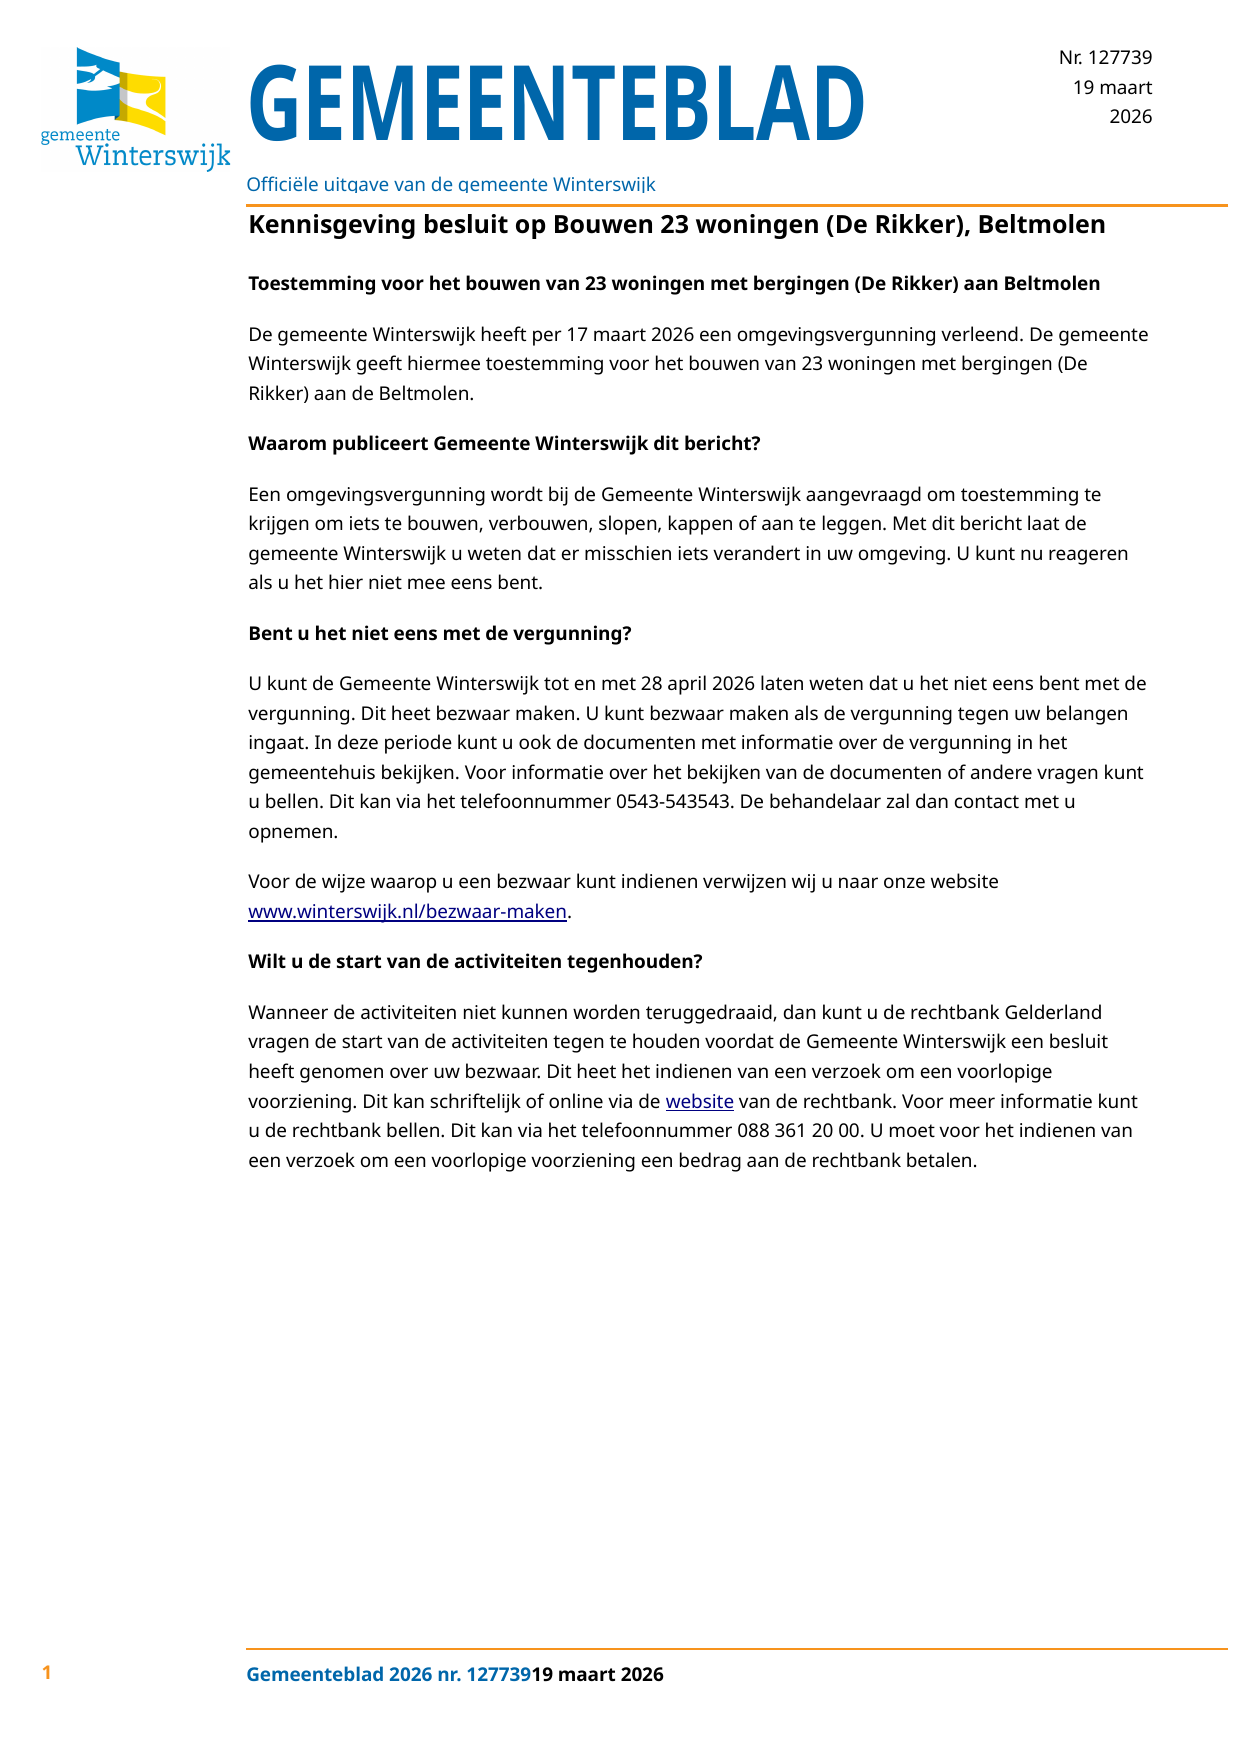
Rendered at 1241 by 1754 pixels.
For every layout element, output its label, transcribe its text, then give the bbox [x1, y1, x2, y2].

text Wanneer de activiteiten niet kunnen worden teruggedraaid, dan kunt u de rechtbank Gelderland vragen de start van de activiteiten tegen te houden voordat de Gemeente Winterswijk een besluit heeft genomen over uw bezwaar. Dit heet het indienen van een verzoek om een voorlopige voorziening. Dit kan schriftelijk of online via de website van de rechtbank. Voor meer informatie kunt u de rechtbank bellen. Dit kan via het telefoonnummer 088 361 20 00. U moet voor het indienen van een verzoek om een voorlopige voorziening een bedrag aan de rechtbank betalen. [248, 999, 1152, 1173]
text Voor de wijze waarop u een bezwaar kunt indienen verwijzen wij u naar onze website www.winterswijk.nl/bezwaar-maken. [248, 869, 1152, 924]
text Kennisgeving besluit op Bouwen 23 woningen (De Rikker), Beltmolen [248, 207, 1152, 241]
text De gemeente Winterswijk heeft per 17 maart 2026 een omgevingsvergunning verleend. De gemeente Winterswijk geeft hiermee toestemming voor het bouwen van 23 woningen met bergingen (De Rikker) aan de Beltmolen. [248, 321, 1152, 406]
text Waarom publiceert Gemeente Winterswijk dit bericht? [248, 430, 1152, 456]
text Wilt u de start van de activiteiten tegenhouden? [248, 949, 1152, 974]
text U kunt de Gemeente Winterswijk tot en met 28 april 2026 laten weten dat u het niet eens bent met de vergunning. Dit heet bezwaar maken. U kunt bezwaar maken als de vergunning tegen uw belangen ingaat. In deze periode kunt u ook de documenten met informatie over de vergunning in het gemeentehuis bekijken. Voor informatie over het bekijken van de documenten of andere vragen kunt u bellen. Dit kan via het telefoonnummer 0543-543543. De behandelaar zal dan contact met u opnemen. [248, 670, 1152, 844]
picture [225, 153, 231, 162]
text Bent u het niet eens met de vergunning? [248, 620, 1152, 646]
picture [41, 47, 231, 172]
text Een omgevingsvergunning wordt bij de Gemeente Winterswijk aangevraagd om toestemming te krijgen om iets te bouwen, verbouwen, slopen, kappen of aan te leggen. Met dit bericht laat de gemeente Winterswijk u weten dat er misschien iets verandert in uw omgeving. U kunt nu reageren als u het hier niet mee eens bent. [248, 481, 1152, 595]
text Toestemming voor het bouwen van 23 woningen met bergingen (De Rikker) aan Beltmolen [248, 270, 1152, 296]
